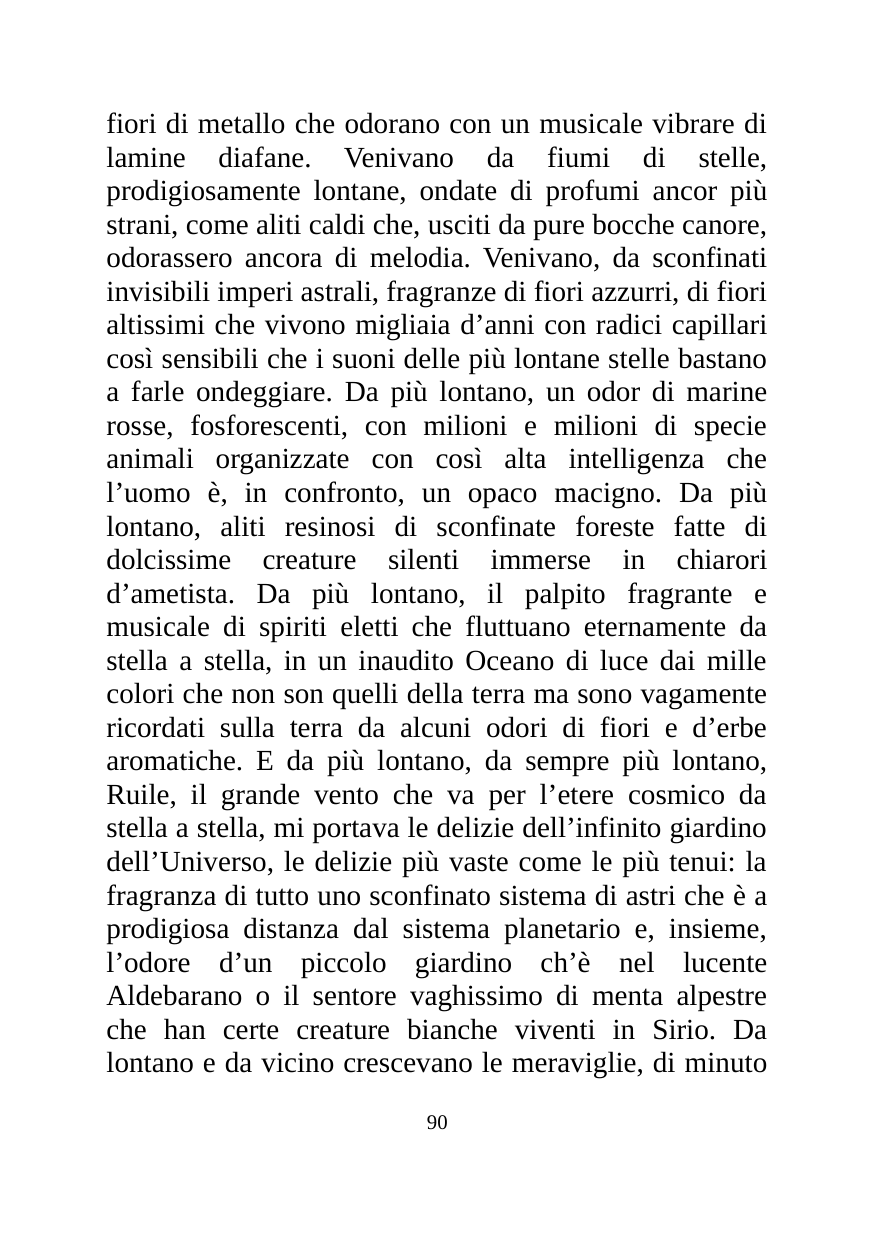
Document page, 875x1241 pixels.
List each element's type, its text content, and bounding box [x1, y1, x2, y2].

text fiori di metallo che odorano con un musicale vibrare di lamine diafane. Venivano da fiumi di stelle, prodigiosamente lontane, ondate di profumi ancor più strani, come aliti caldi che, usciti da pure bocche canore, odorassero ancora di melodia. Venivano, da sconfinati invisibili imperi astrali, fragranze di fiori azzurri, di fiori altissimi che vivono migliaia d’anni con radici capillari così sensibili che i suoni delle più lontane stelle bastano a farle ondeggiare. Da più lontano, un odor di marine rosse, fosforescenti, con milioni e milioni di specie animali organizzate con così alta intelligenza che l’uomo è, in confronto, un opaco macigno. Da più lontano, aliti resinosi di sconfinate foreste fatte di dolcissime creature silenti immerse in chiarori d’ametista. Da più lontano, il palpito fragrante e musicale di spiriti eletti che fluttuano eternamente da stella a stella, in un inaudito Oceano di luce dai mille colori che non son quelli della terra ma sono vagamente ricordati sulla terra da alcuni odori di fiori e d’erbe aromatiche. E da più lontano, da sempre più lontano, Ruile, il grande vento che va per l’etere cosmico da stella a stella, mi portava le delizie dell’infinito giardino dell’Universo, le delizie più vaste come le più tenui: la fragranza di tutto uno sconfinato sistema di astri che è a prodigiosa distanza dal sistema planetario e, insieme, l’odore d’un piccolo giardino ch’è nel lucente Aldebarano o il sentore vaghissimo di menta alpestre che han certe creature bianche viventi in Sirio. Da lontano e da vicino crescevano le meraviglie, di minuto [106, 106, 768, 1079]
